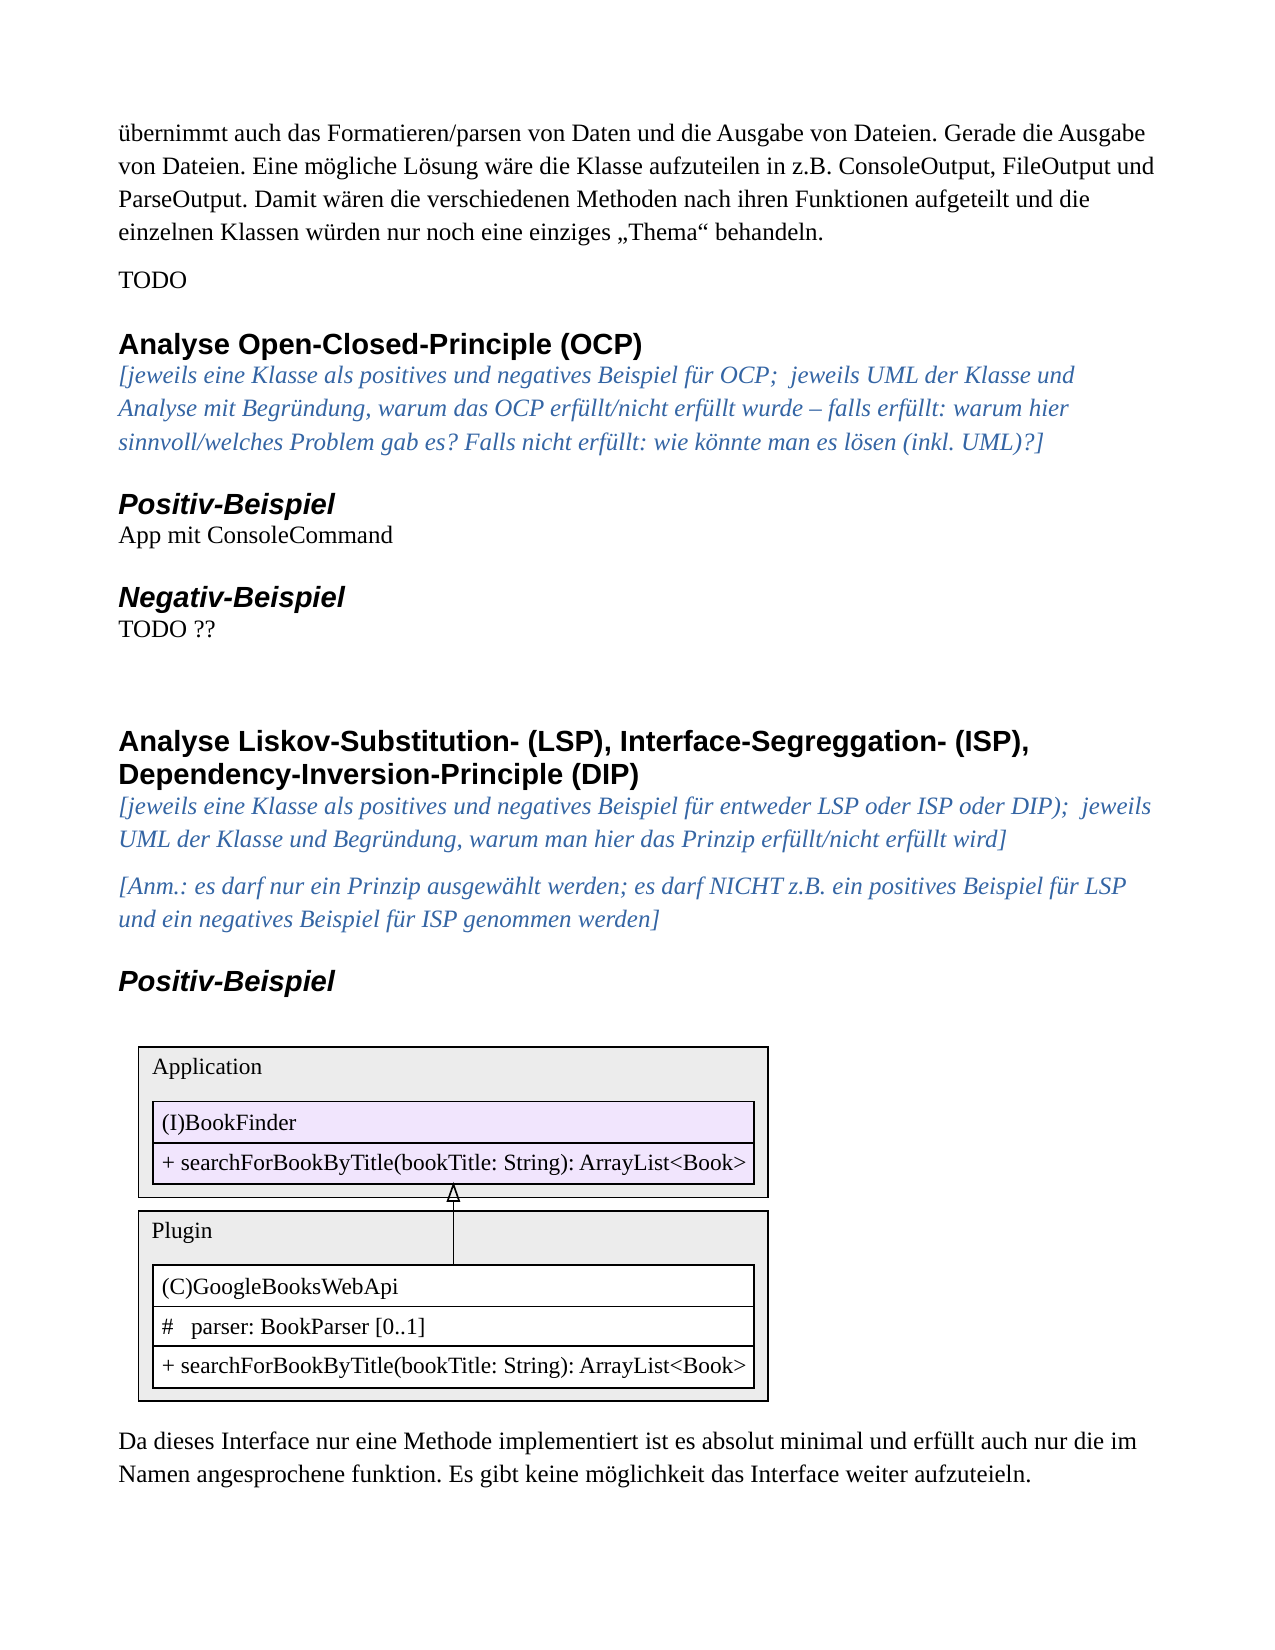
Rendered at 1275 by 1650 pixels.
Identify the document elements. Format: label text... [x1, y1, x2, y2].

text Da dieses Interface nur eine Methode implementiert ist es absolut minimal und erfüllt auch nur die im Namen angesprochene funktion. Es gibt keine möglichkeit das Interface weiter aufzuteieln. [118, 998, 1157, 1488]
text [jeweils eine Klasse als positives und negatives Beispiel für OCP; jeweils UML der Klasse und Analyse mit Begründung, warum das OCP erfüllt/nicht erfüllt wurde – falls erfüllt: warum hier sinnvoll/welches Problem gab es? Falls nicht erfüllt: wie könnte man es lösen (inkl. UML)?] [118, 361, 1157, 455]
subtitle Positiv-Beispiel [118, 964, 1157, 998]
subtitle Analyse Open-Closed-Principle (OCP) [118, 327, 1157, 361]
text App mit ConsoleCommand [118, 520, 1157, 549]
subtitle Positiv-Beispiel [118, 487, 1157, 520]
text übernimmt auch das Formatieren/parsen von Daten und die Ausgabe von Dateien. Gerade die Ausgabe von Dateien. Eine mögliche Lösung wäre die Klasse aufzuteilen in z.B. ConsoleOutput, FileOutput und ParseOutput. Damit wären die verschiedenen Methoden nach ihren Funktionen aufgeteilt und die einzelnen Klassen würden nur noch eine einziges „Thema“ behandeln. [118, 118, 1157, 246]
subtitle Analyse Liskov-Substitution- (LSP), Interface-Segreggation- (ISP), Dependency-Inversion-Principle (DIP) [118, 724, 1157, 791]
text TODO ?? [118, 614, 1157, 643]
text TODO [118, 265, 1157, 293]
text [Anm.: es darf nur ein Prinzip ausgewählt werden; es darf NICHT z.B. ein positives Beispiel für LSP und ein negatives Beispiel für ISP genommen werden] [118, 871, 1157, 933]
text [jeweils eine Klasse als positives und negatives Beispiel für entweder LSP oder ISP oder DIP); jeweils UML der Klasse und Begründung, warum man hier das Prinzip erfüllt/nicht erfüllt wird] [118, 791, 1157, 852]
subtitle Negativ-Beispiel [118, 580, 1157, 614]
